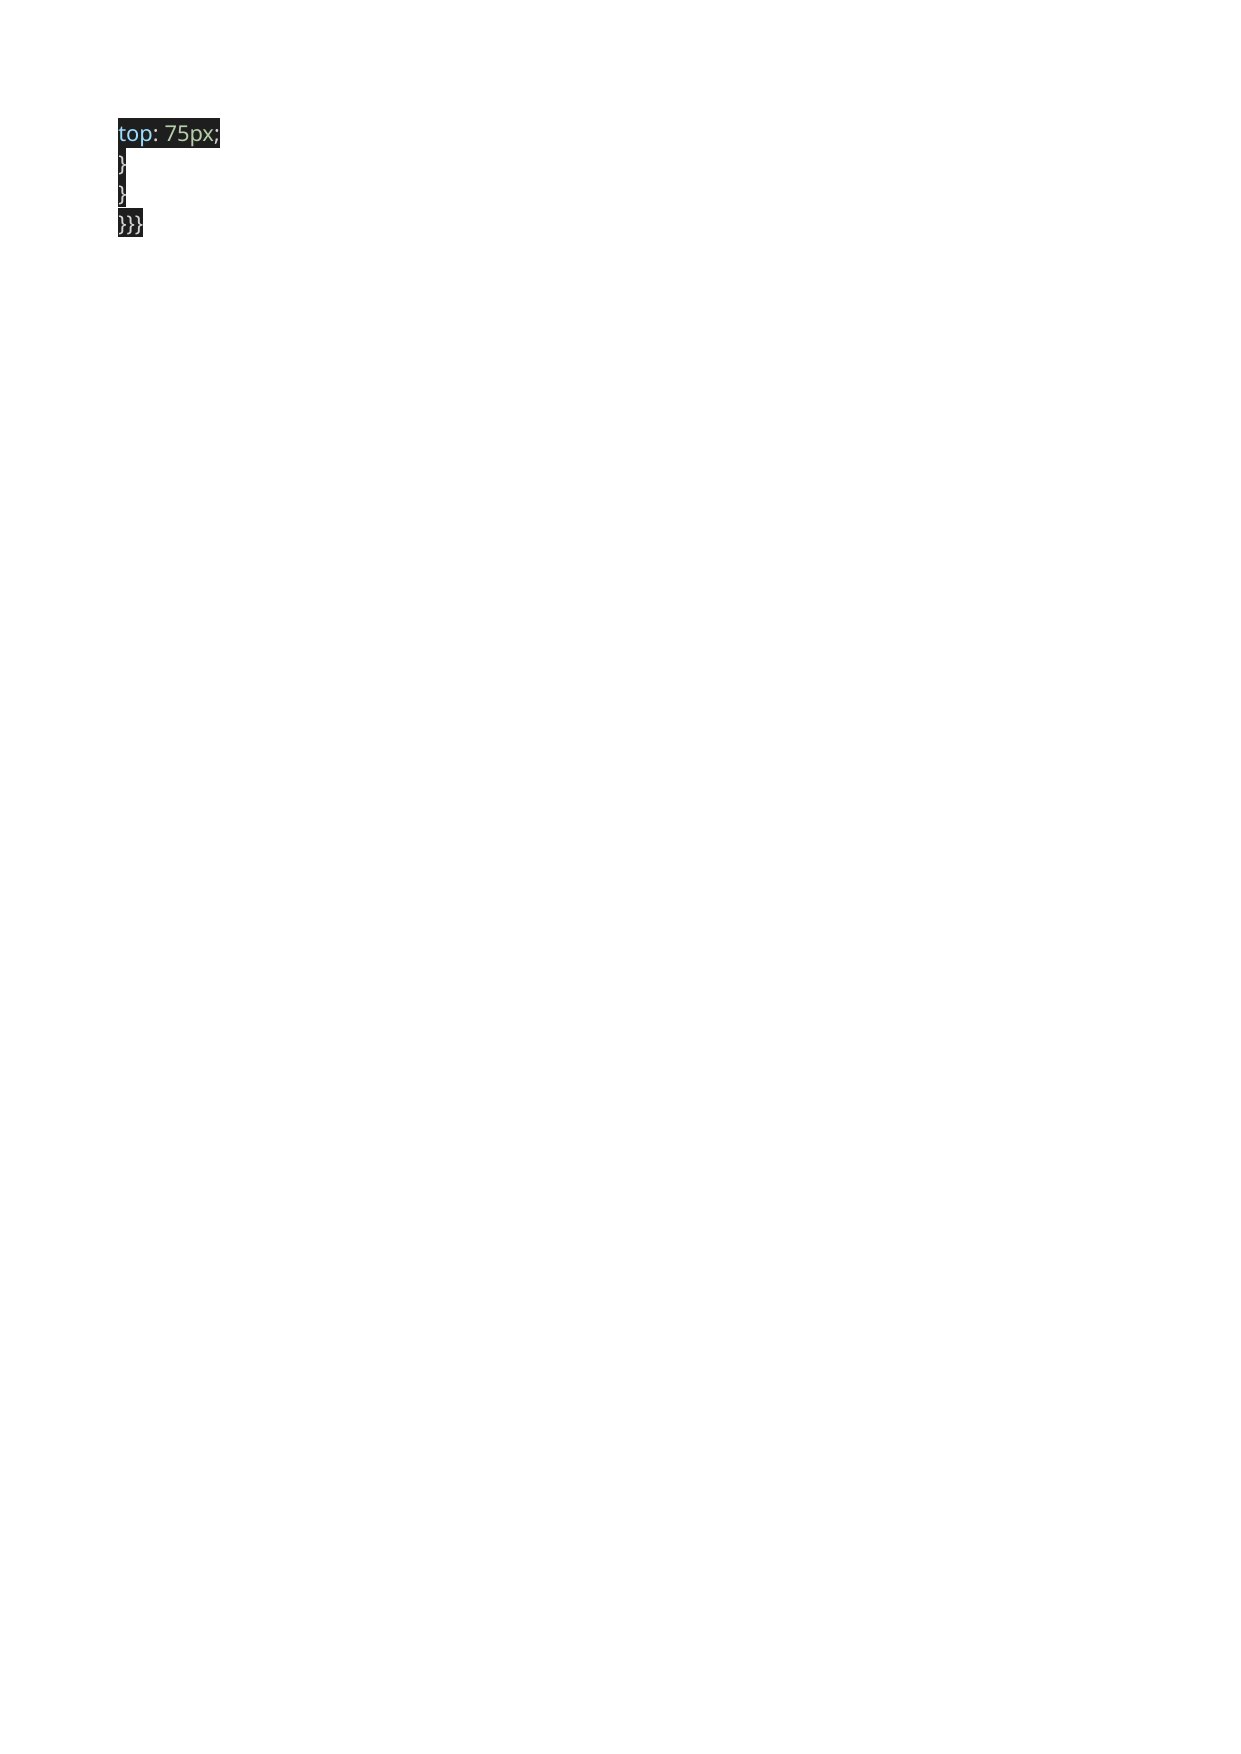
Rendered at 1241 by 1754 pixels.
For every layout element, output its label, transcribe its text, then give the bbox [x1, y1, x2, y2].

text } [118, 178, 1122, 207]
text } [118, 148, 1122, 178]
text }}} [118, 207, 1122, 237]
text top: 75px; [118, 118, 1122, 148]
